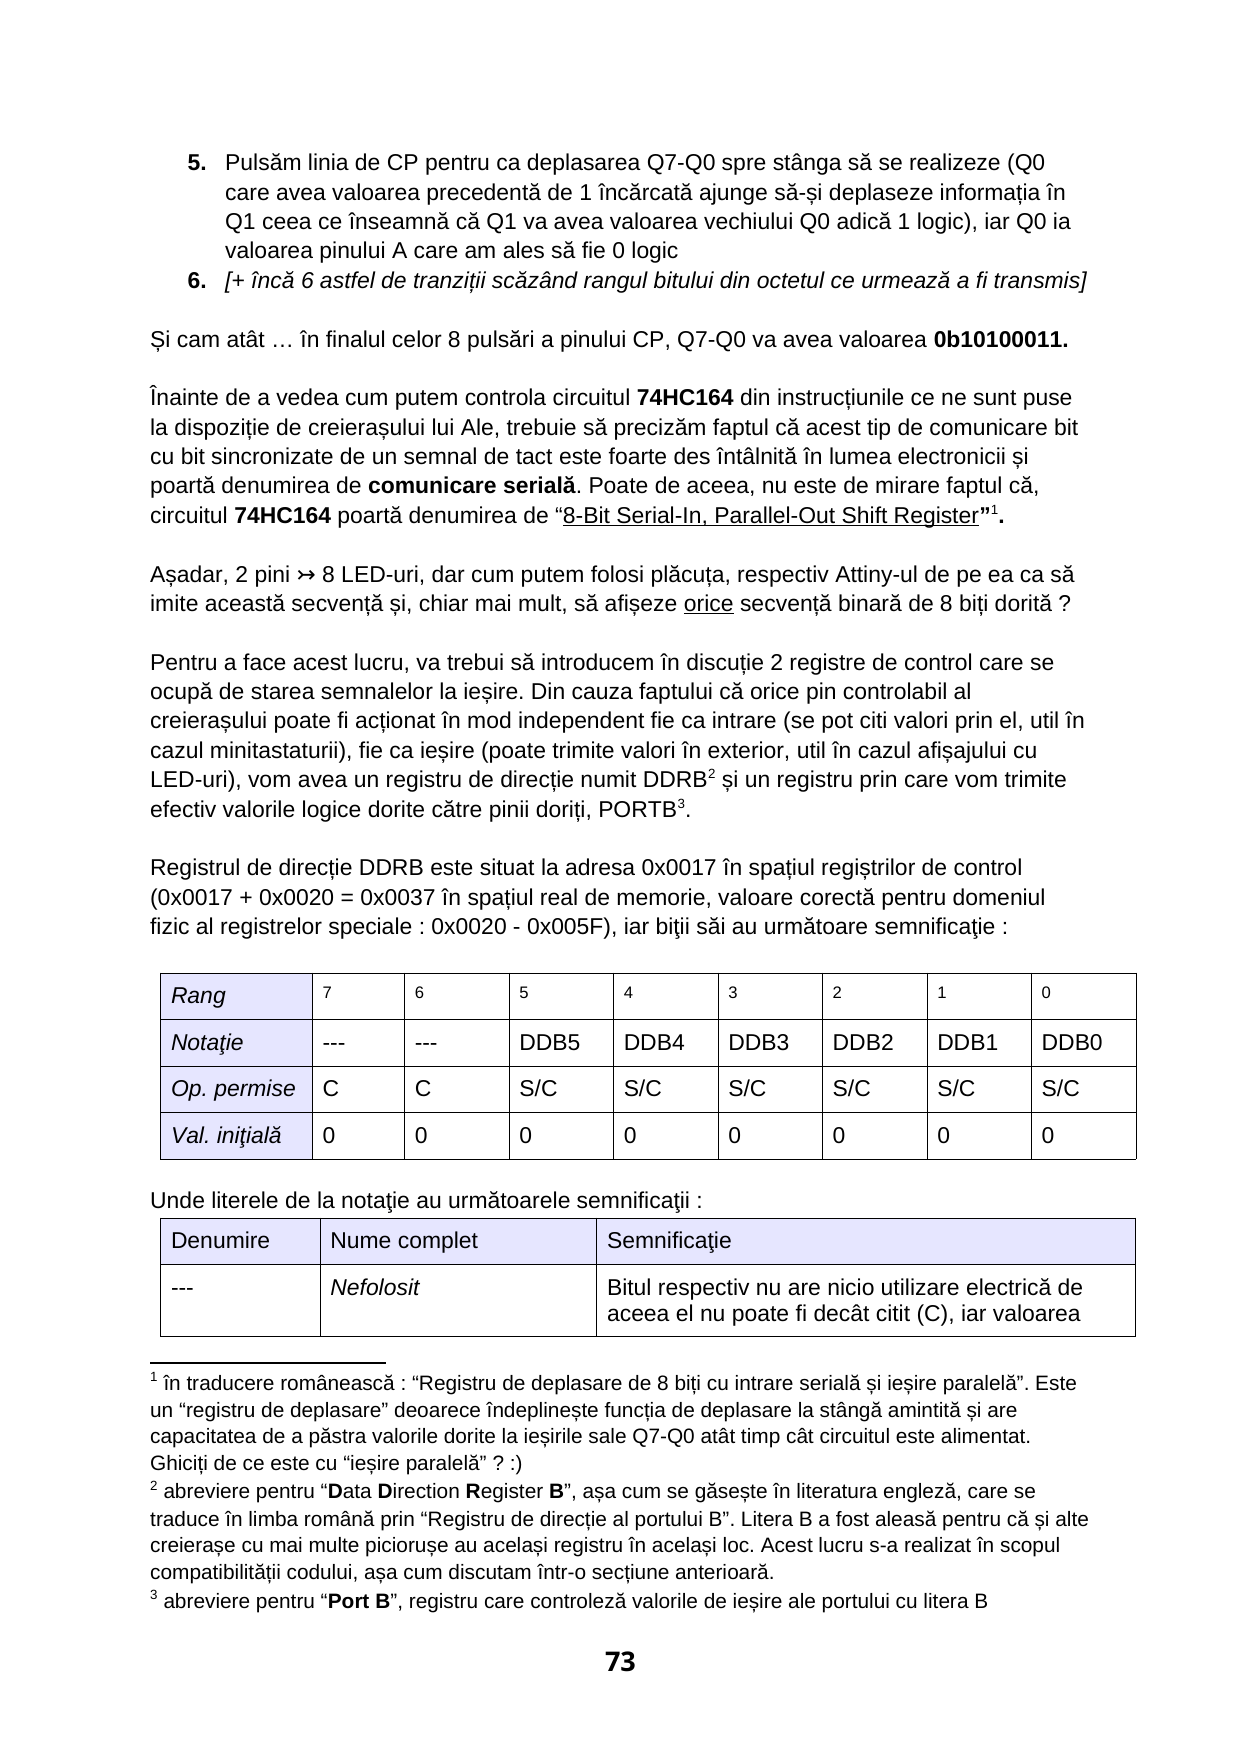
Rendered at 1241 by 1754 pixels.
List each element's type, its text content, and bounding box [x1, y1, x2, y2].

table_cell 0 [1032, 1113, 1136, 1159]
table_cell C [405, 1067, 509, 1112]
table_header 7 [313, 974, 404, 1019]
table_cell 0 [614, 1113, 718, 1159]
text Registrul de direcție DDRB este situat la adresa 0x0017 în spațiul regiștrilor de control (0x0017 + 0x0020 = 0x0037 în spațiul real de memorie, valoare corectă pentru domeniul fizic al registrelor speciale : 0x0020 - 0x005F), iar biţii săi au următoare semnificaţie : [150, 855, 1091, 939]
table_header 5 [510, 974, 613, 1019]
table_cell 0 [405, 1113, 509, 1159]
table_cell S/C [928, 1067, 1031, 1112]
table_header Nume complet [321, 1219, 596, 1264]
table_cell 0 [928, 1113, 1031, 1159]
table_cell DDB2 [823, 1020, 927, 1066]
text Pentru a face acest lucru, va trebui să introducem în discuție 2 registre de control care se ocupă de starea semnalelor la ieșire. Din cauza faptului că orice pin controlabil al creierașului poate fi acționat în mod independent fie ca intrare (se pot citi valori prin el, util în cazul minitastaturii), fie ca ieșire (poate trimite valori în exterior, util în cazul afișajului cu LED-uri), vom avea un registru de direcție numit DDRB și un registru prin care vom trimite efectiv valorile logice dorite către pinii doriți, PORTB. [150, 649, 1091, 822]
table_cell --- [313, 1020, 404, 1066]
table_header 2 [823, 974, 927, 1019]
table_header 0 [1032, 974, 1136, 1019]
text abreviere pentru “Port B”, registru care controleză valorile de ieșire ale portului cu litera B [150, 1587, 1091, 1613]
table_cell S/C [1032, 1067, 1136, 1112]
list Pulsăm linia de CP pentru ca deplasarea Q7-Q0 spre stânga să se realizeze (Q0 care avea valoarea precedentă de 1 încărcată ajunge să-și deplaseze informația în Q1 ceea ce înseamnă că Q1 va avea valoarea vechiului Q0 adică 1 logic), iar Q0 ia valoarea pinului A care am ales să fie 0 logic [187, 150, 1091, 264]
table_cell S/C [614, 1067, 718, 1112]
table_cell S/C [823, 1067, 927, 1112]
table_cell Nefolosit [321, 1265, 596, 1336]
table_cell Notaţie [161, 1020, 312, 1066]
text Și cam atât … în finalul celor 8 pulsări a pinului CP, Q7-Q0 va avea valoarea 0b10100011. [150, 326, 1091, 352]
table_header 1 [928, 974, 1031, 1019]
text Înainte de a vedea cum putem controla circuitul 74HC164 din instrucțiunile ce ne sunt puse la dispoziție de creierașului lui Ale, trebuie să precizăm faptul că acest tip de comunicare bit cu bit sincronizate de un semnal de tact este foarte des întâlnită în lumea electronicii și poartă denumirea de comunicare serială. Poate de aceea, nu este de mirare faptul că, circuitul 74HC164 poartă denumirea de “8-Bit Serial-In, Parallel-Out Shift Register”. [150, 385, 1091, 528]
table_cell S/C [510, 1067, 613, 1112]
table_header 6 [405, 974, 509, 1019]
table_cell DDB1 [928, 1020, 1031, 1066]
table_cell 0 [823, 1113, 927, 1159]
table_header Denumire [161, 1219, 320, 1264]
text Unde literele de la notaţie au următoarele semnificaţii : [150, 1188, 1091, 1214]
table_header 4 [614, 974, 718, 1019]
text în traducere românească : “Registru de deplasare de 8 biți cu intrare serială și ieșire paralelă”. Este un “registru de deplasare” deoarece îndeplinește funcția de deplasare la stângă amintită și are capacitatea de a păstra valorile dorite la ieșirile sale Q7-Q0 atât timp cât circuitul este alimentat. Ghiciți de ce este cu “ieșire paralelă” ? :) [150, 1369, 1091, 1475]
table_cell DDB5 [510, 1020, 613, 1066]
table_cell Val. iniţială [161, 1113, 312, 1159]
table_cell --- [161, 1265, 320, 1336]
table_cell --- [405, 1020, 509, 1066]
table_cell Op. permise [161, 1067, 312, 1112]
table_cell C [313, 1067, 404, 1112]
text Așadar, 2 pini ↣ 8 LED-uri, dar cum putem folosi plăcuța, respectiv Attiny-ul de pe ea ca să imite această secvență și, chiar mai mult, să afișeze orice secvență binară de 8 biți dorită ? [150, 561, 1091, 616]
table_cell DDB4 [614, 1020, 718, 1066]
table_cell DDB0 [1032, 1020, 1136, 1066]
table_cell DDB3 [719, 1020, 822, 1066]
table_cell 0 [313, 1113, 404, 1159]
text abreviere pentru “Data Direction Register B”, așa cum se găsește în literatura engleză, care se traduce în limba română prin “Registru de direcție al portului B”. Litera B a fost aleasă pentru că și alte creierașe cu mai multe piciorușe au același registru în același loc. Acest lucru s-a realizat în scopul compatibilității codului, așa cum discutam într-o secțiune anterioară. [150, 1478, 1091, 1584]
table_cell Bitul respectiv nu are nicio utilizare electrică de aceea el nu poate fi decât citit (C), iar valoarea [597, 1265, 1135, 1336]
list [+ încă 6 astfel de tranziții scăzând rangul bitului din octetul ce urmează a fi transmis] [187, 267, 1091, 293]
table_header Rang [161, 974, 312, 1019]
table_cell 0 [719, 1113, 822, 1159]
table_cell 0 [510, 1113, 613, 1159]
table_cell S/C [719, 1067, 822, 1112]
table_header Semnificaţie [597, 1219, 1135, 1264]
table_header 3 [719, 974, 822, 1019]
